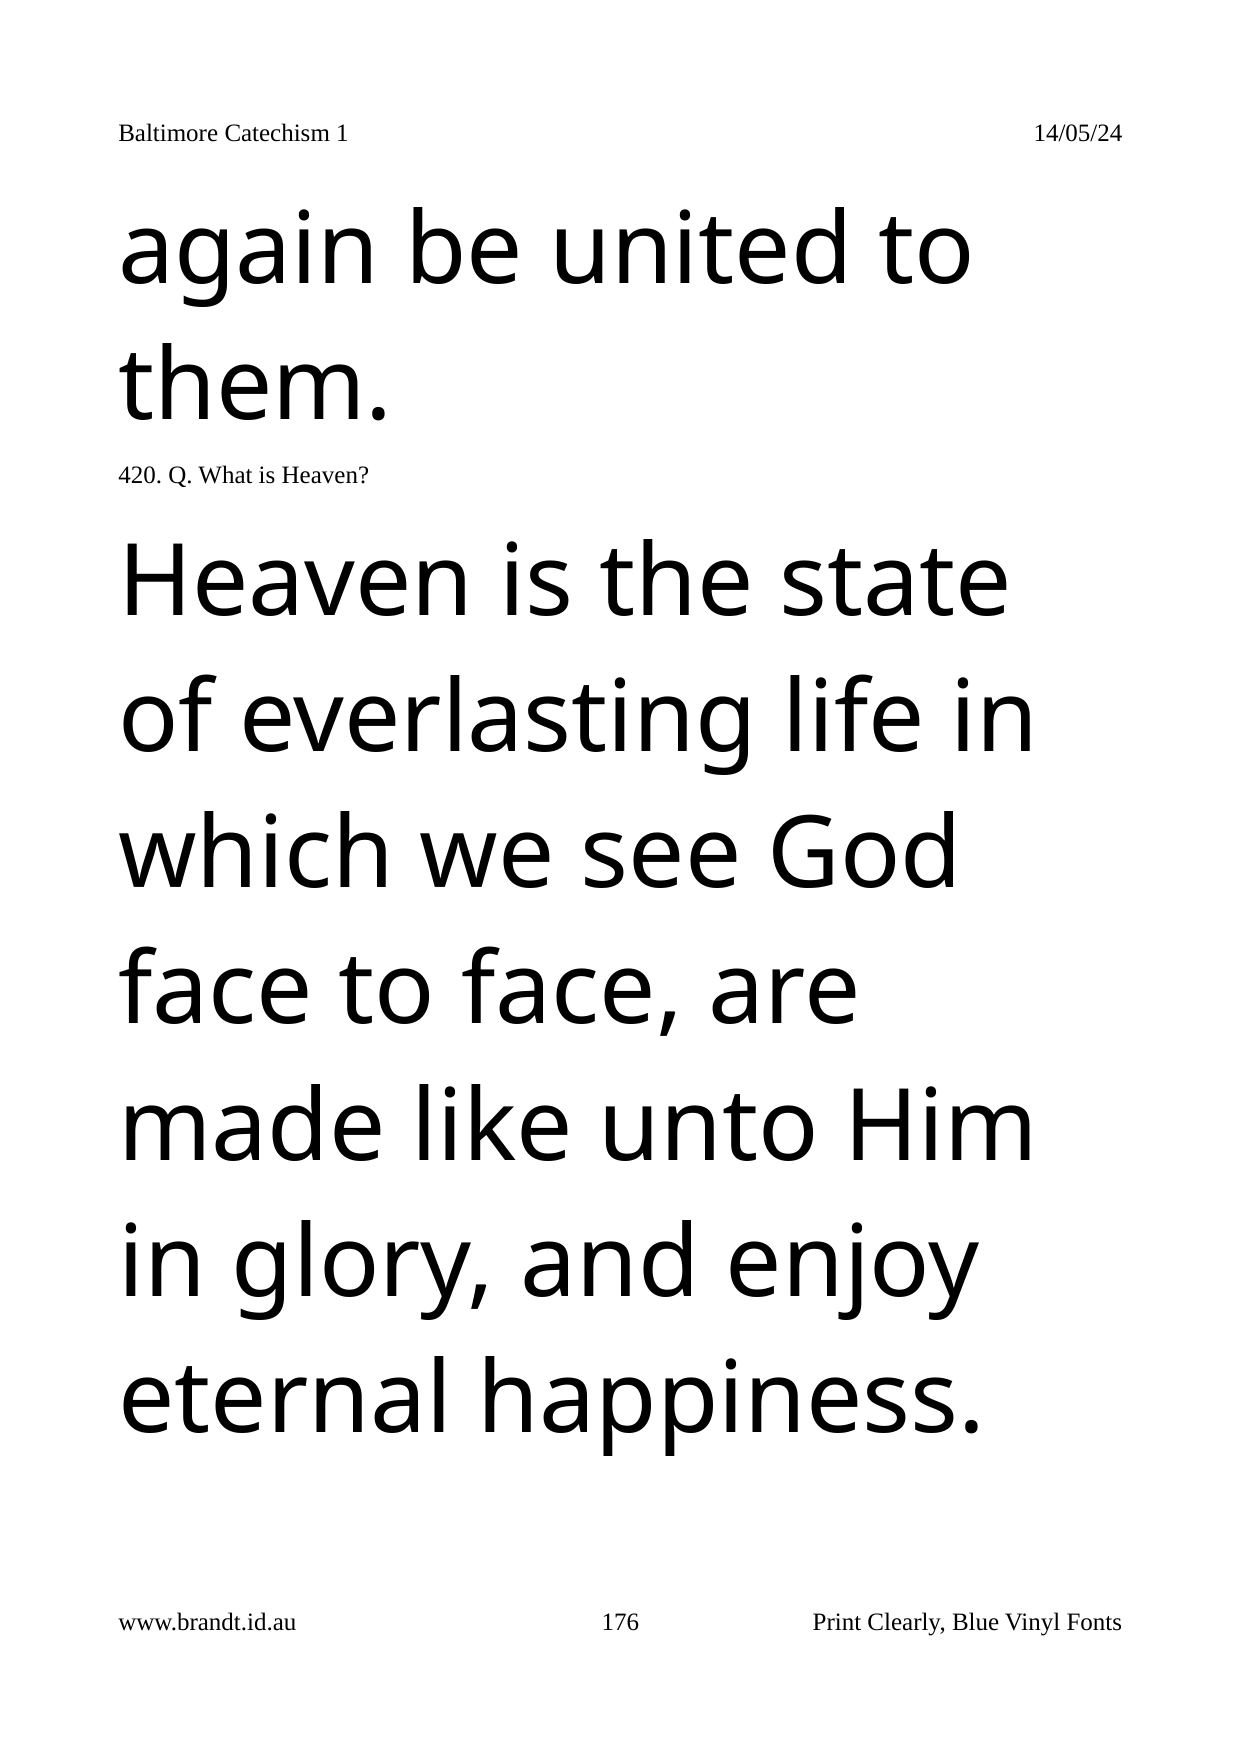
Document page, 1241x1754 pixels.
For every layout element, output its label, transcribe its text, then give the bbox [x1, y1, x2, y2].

text 420. Q. What is Heaven? [118, 461, 1122, 489]
text Heaven is the state of everlasting life in which we see God face to face, are made like unto Him in glory, and enjoy eternal happiness. [118, 508, 1122, 1462]
text again be united to them. [118, 176, 1122, 449]
